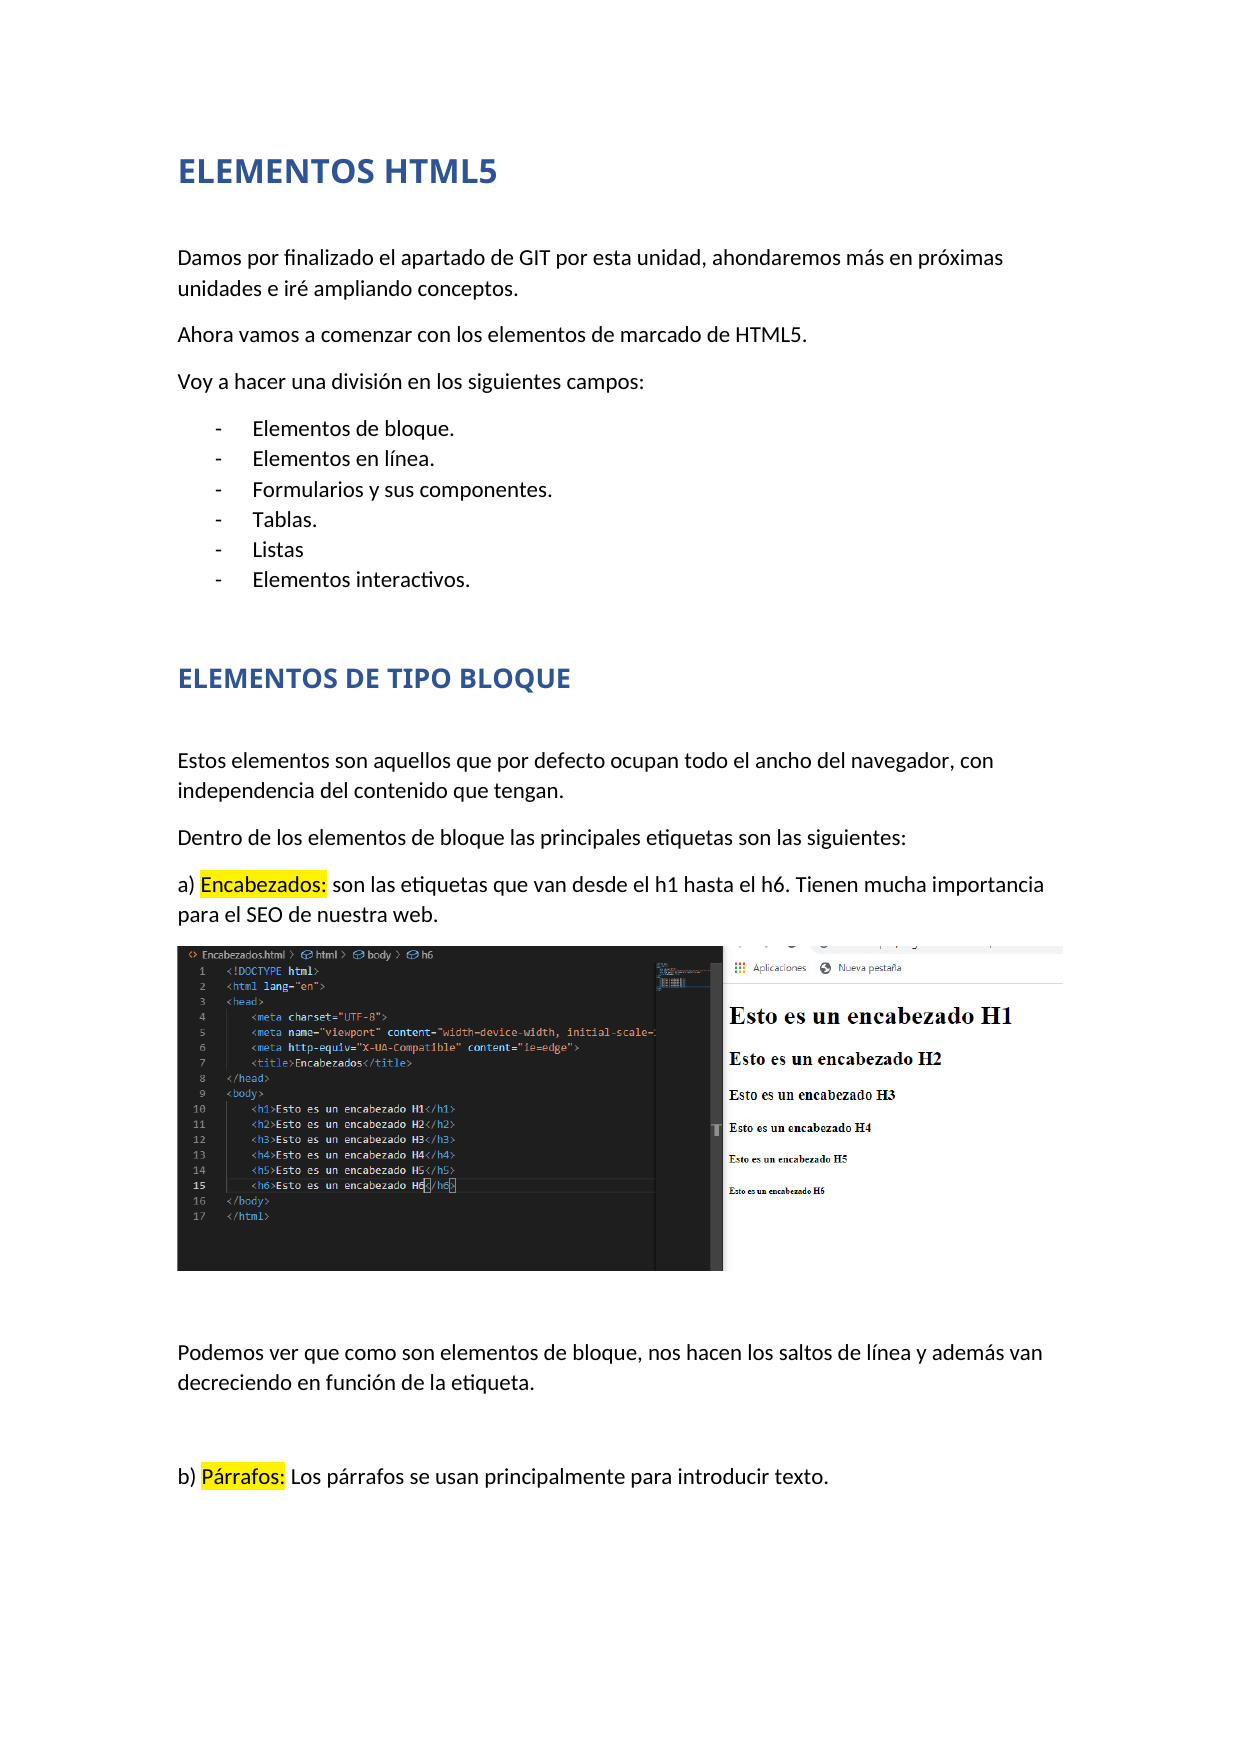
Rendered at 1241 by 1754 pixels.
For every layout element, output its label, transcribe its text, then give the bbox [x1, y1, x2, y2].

text Voy a hacer una división en los siguientes campos: [177, 367, 1063, 395]
picture [177, 946, 1063, 1271]
list Elementos de bloque. [215, 414, 1063, 442]
text a) Encabezados: son las etiquetas que van desde el h1 hasta el h6. Tienen mucha importancia para el SEO de nuestra web. [177, 870, 1063, 928]
text Podemos ver que como son elementos de bloque, nos hacen los saltos de línea y además van decreciendo en función de la etiqueta. [177, 1338, 1063, 1397]
list Formularios y sus componentes. [215, 475, 1063, 503]
text Dentro de los elementos de bloque las principales etiquetas son las siguientes: [177, 823, 1063, 851]
subtitle ELEMENTOS HTML5 [177, 148, 1063, 193]
list Elementos en línea. [215, 444, 1063, 472]
list Elementos interactivos. [215, 565, 1063, 593]
text Ahora vamos a comenzar con los elementos de marcado de HTML5. [177, 321, 1063, 348]
text Damos por finalizado el apartado de GIT por esta unidad, ahondaremos más en próximas unidades e iré ampliando conceptos. [177, 243, 1063, 302]
list Tablas. [215, 505, 1063, 533]
subtitle ELEMENTOS DE TIPO BLOQUE [177, 659, 1063, 696]
list Listas [215, 535, 1063, 563]
text Estos elementos son aquellos que por defecto ocupan todo el ancho del navegador, con independencia del contenido que tengan. [177, 746, 1063, 804]
text b) Párrafos: Los párrafos se usan principalmente para introducir texto. [177, 1462, 1063, 1490]
